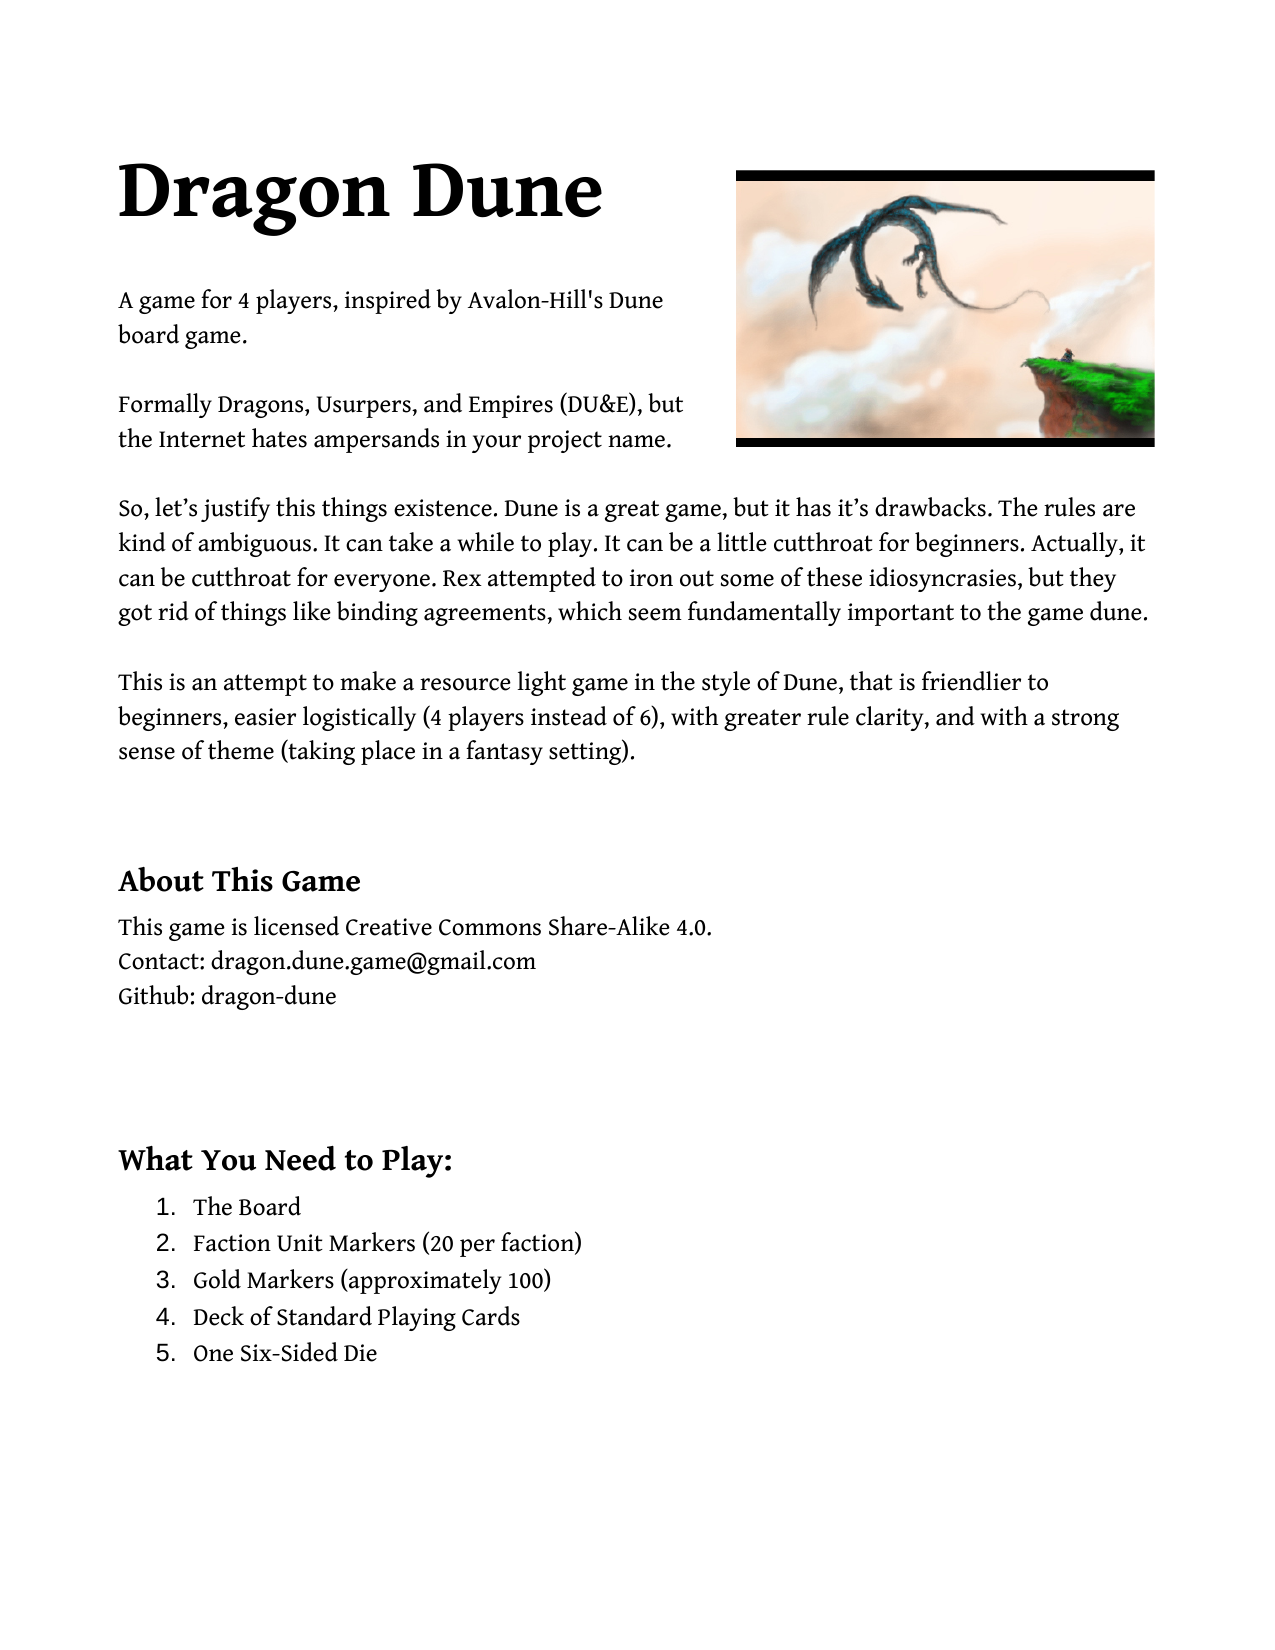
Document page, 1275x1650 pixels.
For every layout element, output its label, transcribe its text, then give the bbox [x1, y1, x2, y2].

text Contact: dragon.dune.game@gmail.com [118, 948, 1157, 977]
list Faction Unit Markers (20 per faction) [156, 1228, 1157, 1259]
text Github: dragon-dune [118, 983, 1157, 1012]
subtitle What You Need to Play: [118, 1142, 1157, 1179]
subtitle About This Game [118, 864, 1157, 901]
text Formally Dragons, Usurpers, and Empires (DU&E), but the Internet hates ampersands in your project name. [118, 391, 1157, 454]
text This is an attempt to make a resource light game in the style of Dune, that is friendlier to beginners, easier logistically (4 players instead of 6), with greater rule clarity, and with a strong sense of theme (taking place in a fantasy setting). [118, 668, 1157, 767]
list Deck of Standard Playing Cards [156, 1301, 1157, 1332]
picture [736, 170, 1155, 447]
list The Board [156, 1192, 1157, 1222]
text This game is licensed Creative Commons Share-Alike 4.0. [118, 913, 1157, 942]
list One Six-Sided Die [156, 1338, 1157, 1368]
text So, let’s justify this things existence. Dune is a great game, but it has it’s drawbacks. The rules are kind of ambiguous. It can take a while to play. It can be a little cutthroat for beginners. Actually, it can be cutthroat for everyone. Rex attempted to iron out some of these idiosyncrasies, but they got rid of things like binding agreements, which seem fundamentally important to the game dune. [118, 495, 1157, 628]
list Gold Markers (approximately 100) [156, 1265, 1157, 1295]
subtitle Dragon Dune [118, 143, 1157, 239]
text A game for 4 players, inspired by Avalon-Hill's Dune board game. [118, 287, 736, 350]
